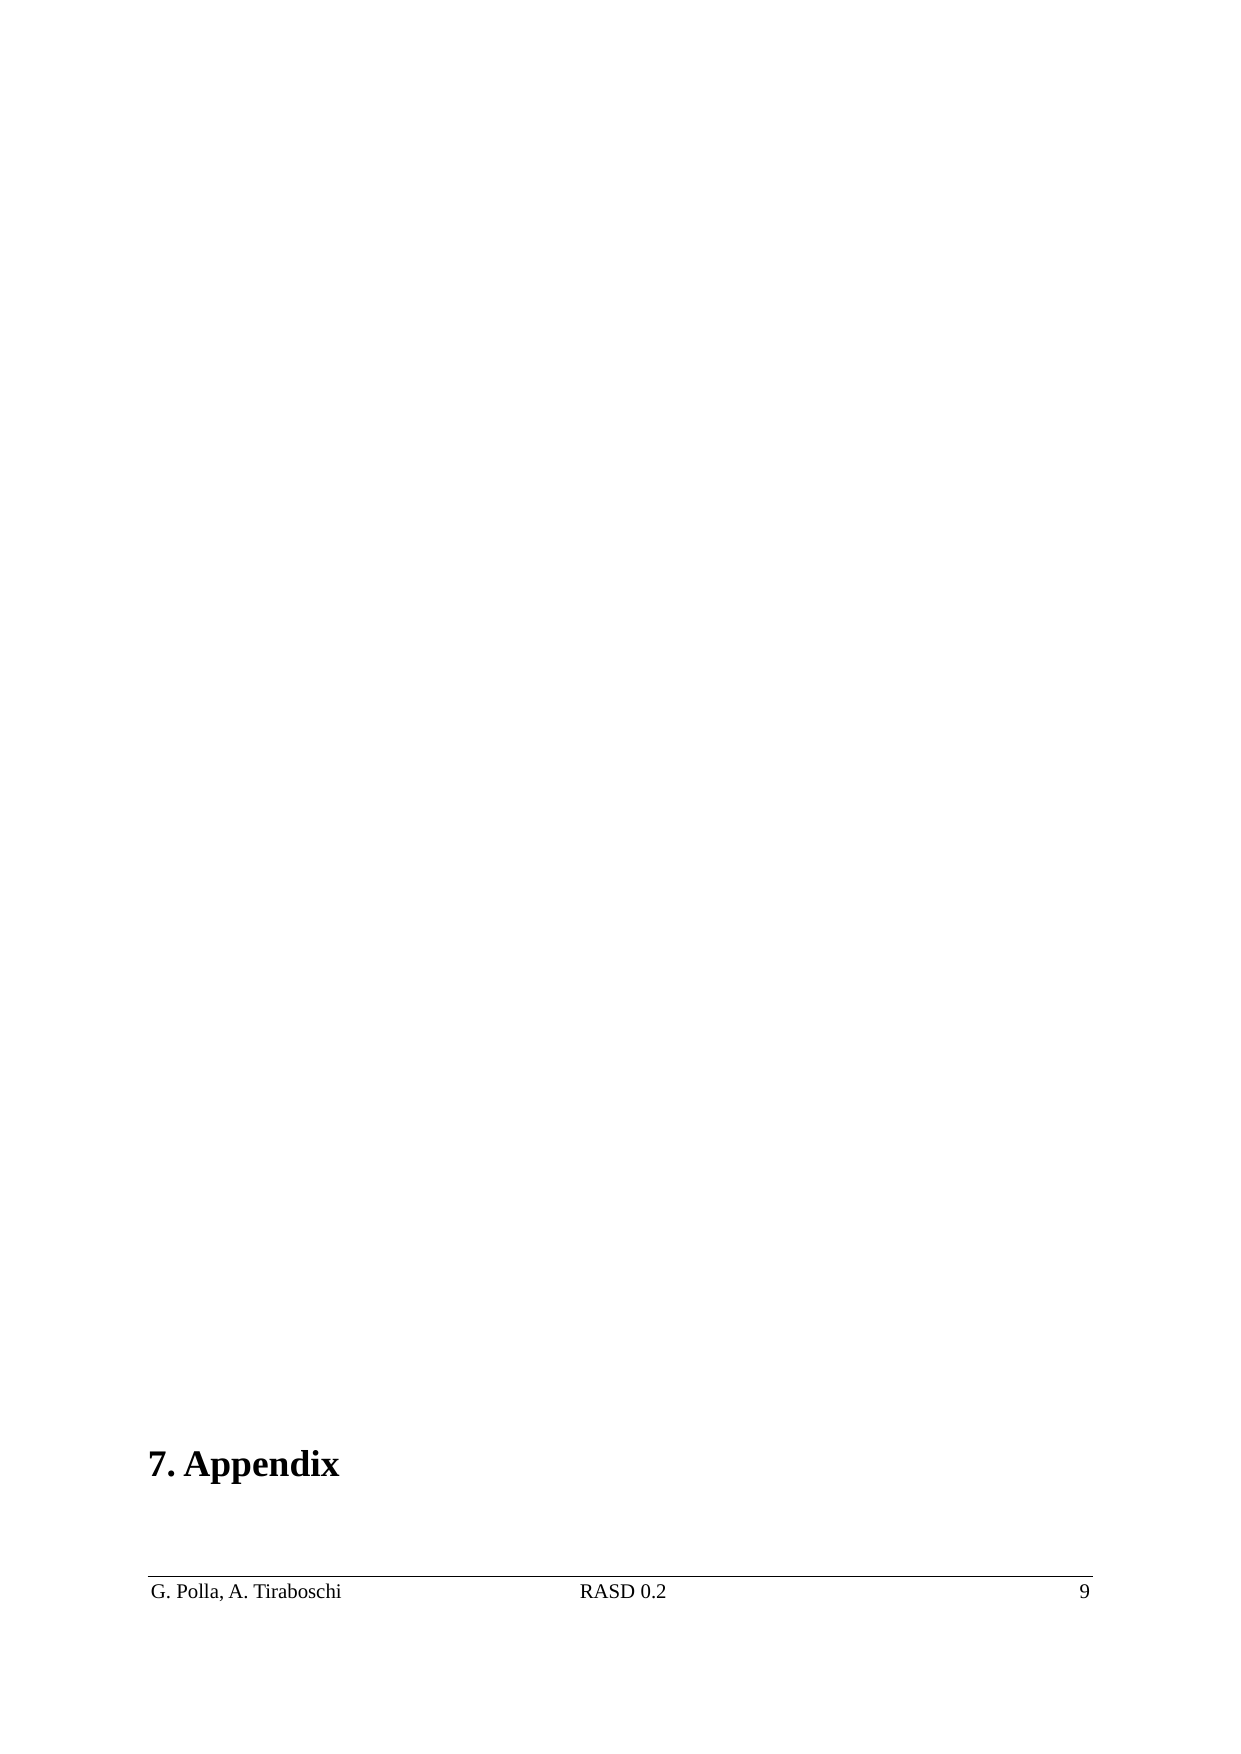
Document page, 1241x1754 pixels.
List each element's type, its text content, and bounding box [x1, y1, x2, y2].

text 7. Appendix [148, 1441, 1093, 1535]
